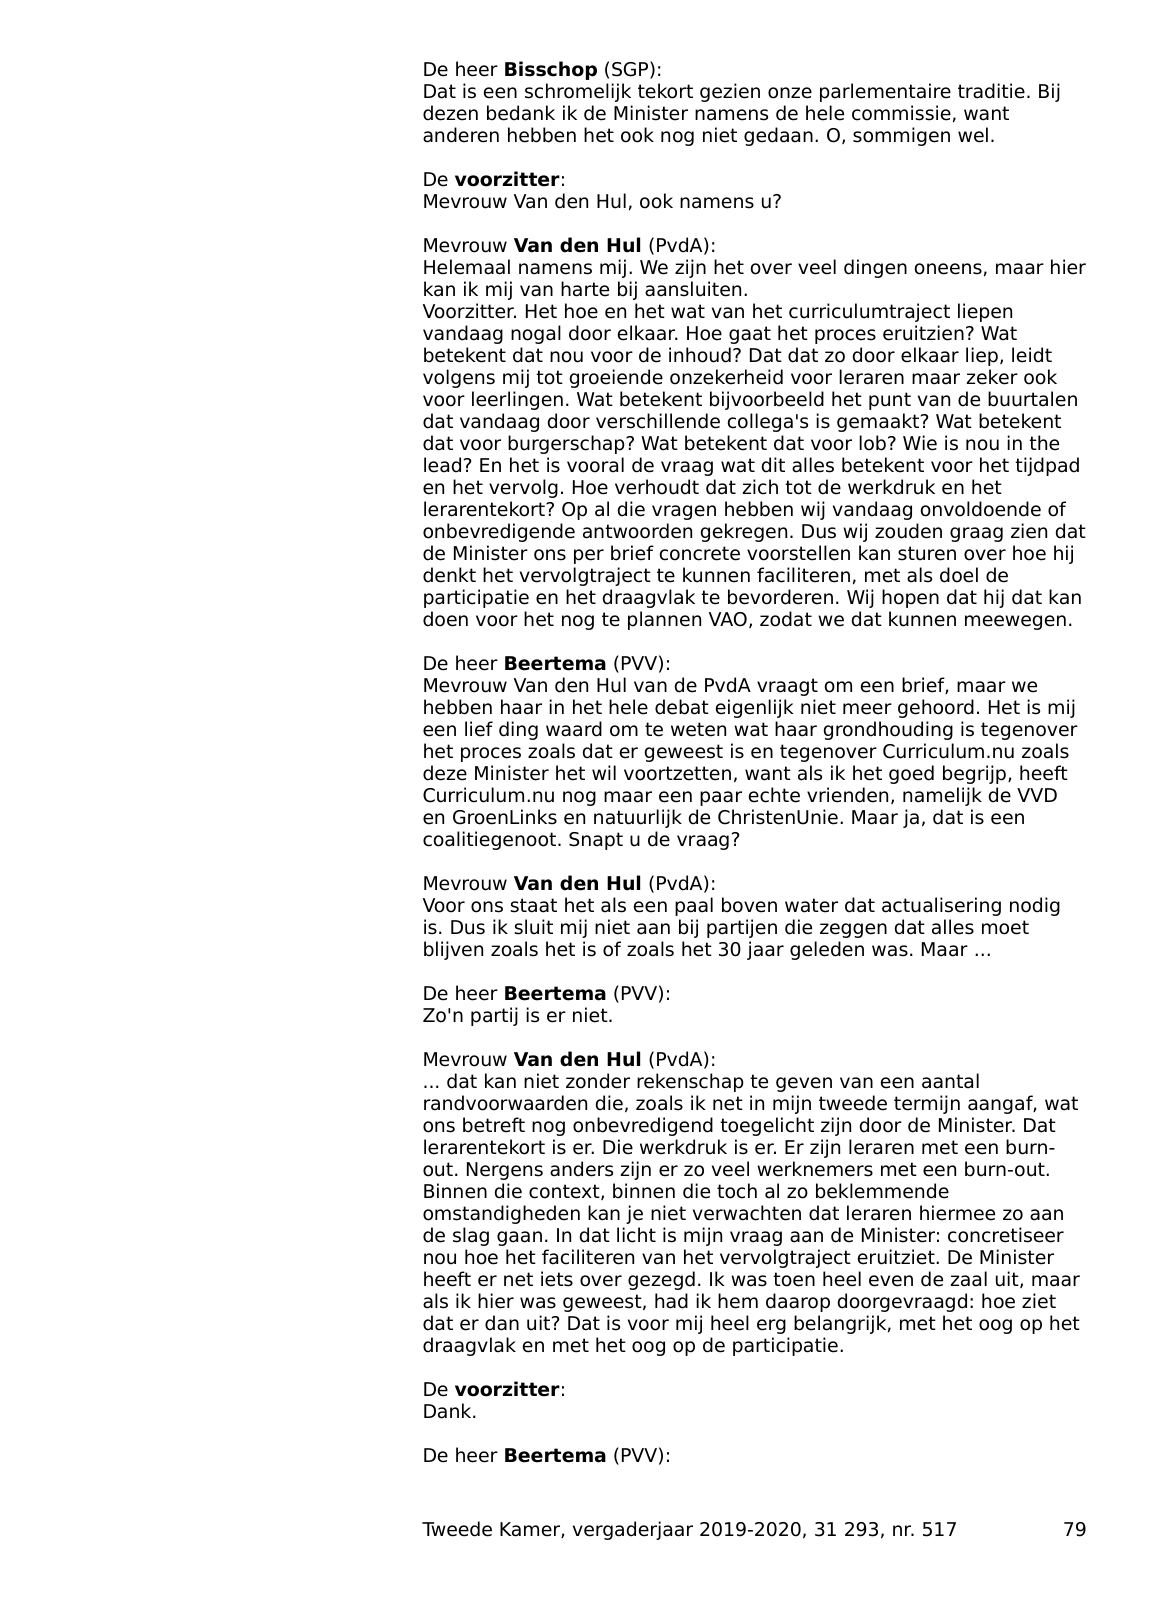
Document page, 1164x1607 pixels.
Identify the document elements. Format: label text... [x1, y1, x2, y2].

text De heer Beertema (PVV): [422, 1445, 1087, 1467]
text Helemaal namens mij. We zijn het over veel dingen oneens, maar hier kan ik mij van harte bij aansluiten. [422, 257, 1087, 301]
text Voor ons staat het als een paal boven water dat actualisering nodig is. Dus ik sluit mij niet aan bij partijen die zeggen dat alles moet blijven zoals het is of zoals het 30 jaar geleden was. Maar ... [422, 895, 1087, 961]
text De voorzitter: [422, 169, 1087, 191]
text Dank. [422, 1401, 1087, 1423]
text Zo'n partij is er niet. [422, 1005, 1087, 1027]
text Dat is een schromelijk tekort gezien onze parlementaire traditie. Bij dezen bedank ik de Minister namens de hele commissie, want anderen hebben het ook nog niet gedaan. O, sommigen wel. [422, 81, 1087, 147]
text Mevrouw Van den Hul (PvdA): [422, 1049, 1087, 1071]
text Mevrouw Van den Hul (PvdA): [422, 873, 1087, 895]
text Mevrouw Van den Hul, ook namens u? [422, 191, 1087, 213]
text De voorzitter: [422, 1379, 1087, 1401]
text De heer Bisschop (SGP): [422, 59, 1087, 81]
text ... dat kan niet zonder rekenschap te geven van een aantal randvoorwaarden die, zoals ik net in mijn tweede termijn aangaf, wat ons betreft nog onbevredigend toegelicht zijn door de Minister. Dat lerarentekort is er. Die werkdruk is er. Er zijn leraren met een burn-out. Nergens anders zijn er zo veel werknemers met een burn-out. Binnen die context, binnen die toch al zo beklemmende omstandigheden kan je niet verwachten dat leraren hiermee zo aan de slag gaan. In dat licht is mijn vraag aan de Minister: concretiseer nou hoe het faciliteren van het vervolgtraject eruitziet. De Minister heeft er net iets over gezegd. Ik was toen heel even de zaal uit, maar als ik hier was geweest, had ik hem daarop doorgevraagd: hoe ziet dat er dan uit? Dat is voor mij heel erg belangrijk, met het oog op het draagvlak en met het oog op de participatie. [422, 1071, 1087, 1357]
text De heer Beertema (PVV): [422, 983, 1087, 1005]
text Mevrouw Van den Hul van de PvdA vraagt om een brief, maar we hebben haar in het hele debat eigenlijk niet meer gehoord. Het is mij een lief ding waard om te weten wat haar grondhouding is tegenover het proces zoals dat er geweest is en tegenover Curriculum.nu zoals deze Minister het wil voortzetten, want als ik het goed begrijp, heeft Curriculum.nu nog maar een paar echte vrienden, namelijk de VVD en GroenLinks en natuurlijk de ChristenUnie. Maar ja, dat is een coalitiegenoot. Snapt u de vraag? [422, 675, 1087, 851]
text Voorzitter. Het hoe en het wat van het curriculumtraject liepen vandaag nogal door elkaar. Hoe gaat het proces eruitzien? Wat betekent dat nou voor de inhoud? Dat dat zo door elkaar liep, leidt volgens mij tot groeiende onzekerheid voor leraren maar zeker ook voor leerlingen. Wat betekent bijvoorbeeld het punt van de buurtalen dat vandaag door verschillende collega's is gemaakt? Wat betekent dat voor burgerschap? Wat betekent dat voor lob? Wie is nou in the lead? En het is vooral de vraag wat dit alles betekent voor het tijdpad en het vervolg. Hoe verhoudt dat zich tot de werkdruk en het lerarentekort? Op al die vragen hebben wij vandaag onvoldoende of onbevredigende antwoorden gekregen. Dus wij zouden graag zien dat de Minister ons per brief concrete voorstellen kan sturen over hoe hij denkt het vervolgtraject te kunnen faciliteren, met als doel de participatie en het draagvlak te bevorderen. Wij hopen dat hij dat kan doen voor het nog te plannen VAO, zodat we dat kunnen meewegen. [422, 301, 1087, 631]
text Mevrouw Van den Hul (PvdA): [422, 235, 1087, 257]
text De heer Beertema (PVV): [422, 653, 1087, 675]
